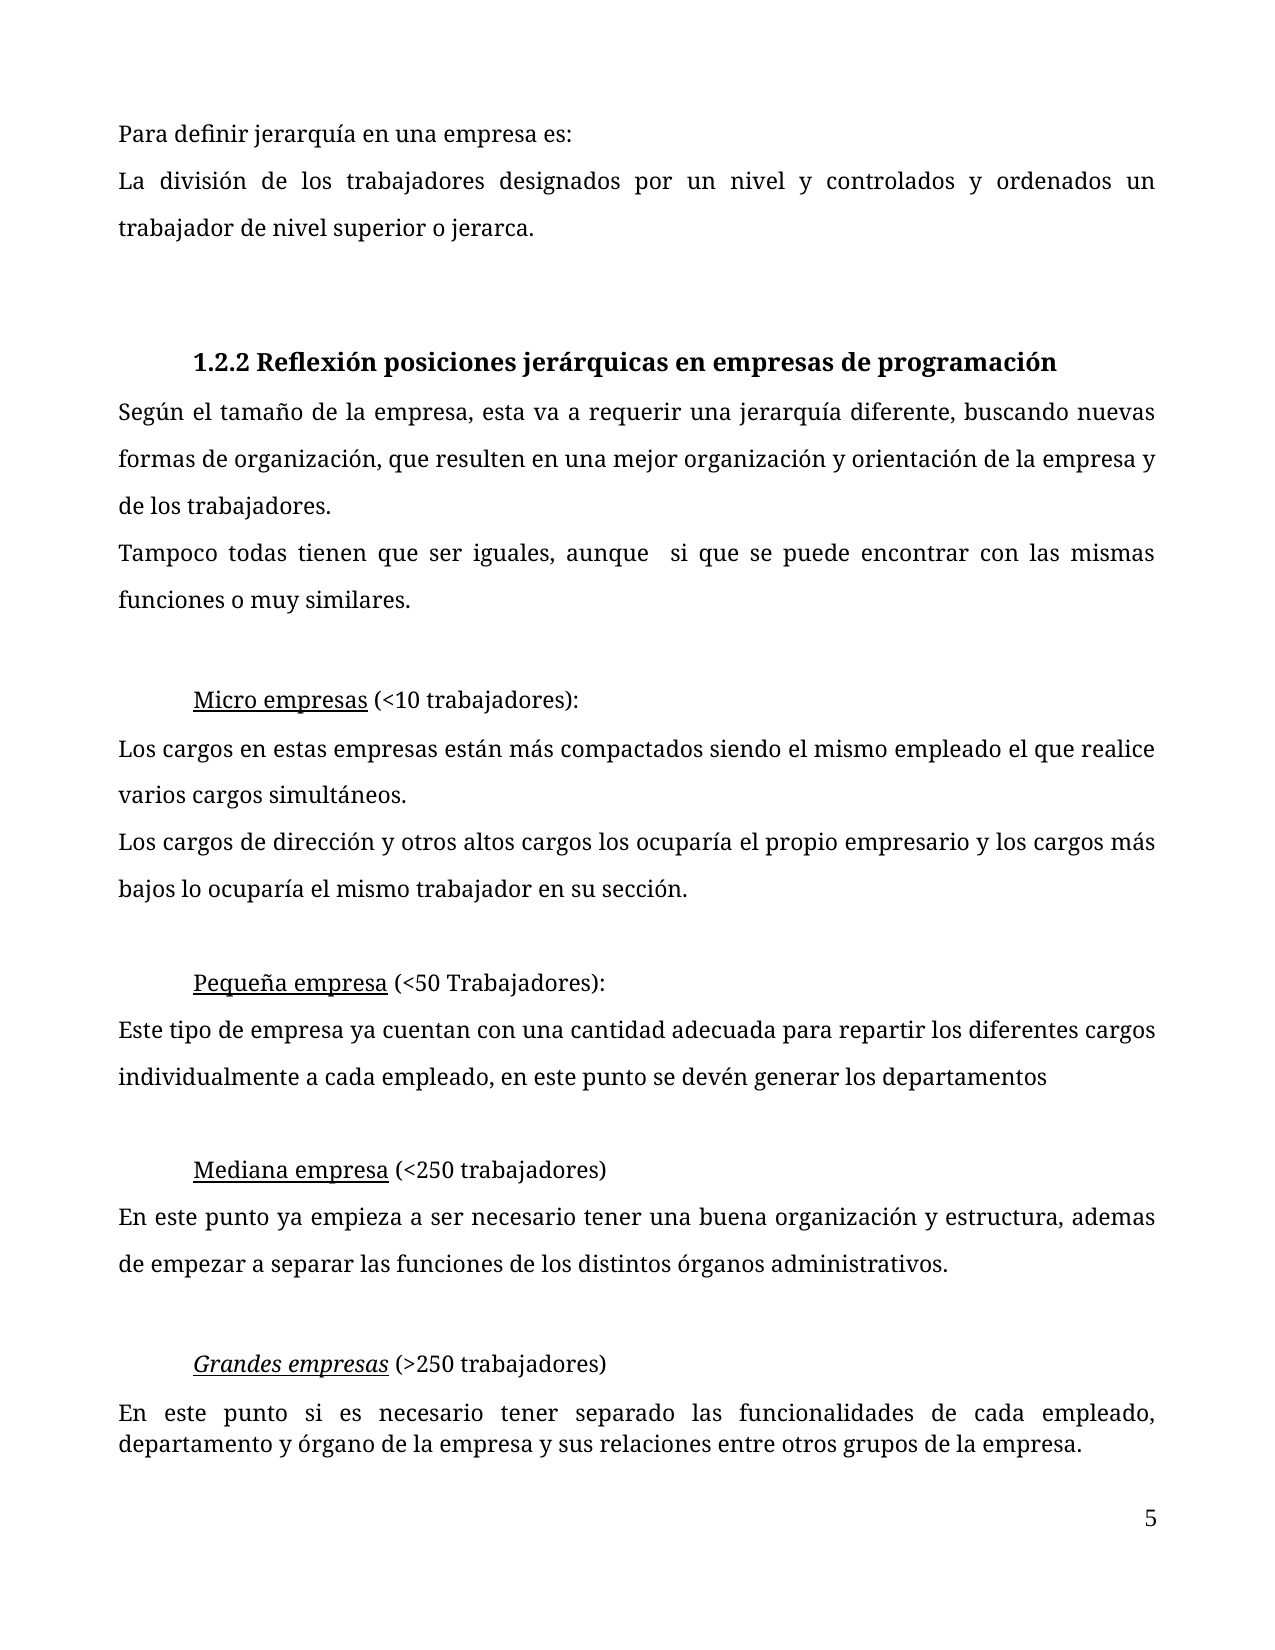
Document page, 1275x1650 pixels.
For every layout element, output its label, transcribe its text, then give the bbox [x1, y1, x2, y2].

text En este punto si es necesario tener separado las funcionalidades de cada empleado, departamento y órgano de la empresa y sus relaciones entre otros grupos de la empresa. [118, 1397, 1157, 1459]
text La división de los trabajadores designados por un nivel y controlados y ordenados un trabajador de nivel superior o jerarca. [118, 165, 1157, 243]
text Este tipo de empresa ya cuentan con una cantidad adecuada para repartir los diferentes cargos individualmente a cada empleado, en este punto se devén generar los departamentos [118, 1014, 1157, 1092]
text Los cargos en estas empresas están más compactados siendo el mismo empleado el que realice varios cargos simultáneos. [118, 732, 1157, 811]
text Los cargos de dirección y otros altos cargos los ocuparía el propio empresario y los cargos más bajos lo ocuparía el mismo trabajador en su sección. [118, 826, 1157, 904]
text Tampoco todas tienen que ser iguales, aunque si que se puede encontrar con las mismas funciones o muy similares. [118, 537, 1157, 615]
text Grandes empresas (>250 trabajadores) [118, 1346, 1157, 1380]
text En este punto ya empieza a ser necesario tener una buena organización y estructura, ademas de empezar a separar las funciones de los distintos órganos administrativos. [118, 1201, 1157, 1279]
text Micro empresas (<10 trabajadores): [118, 681, 1157, 716]
text Pequeña empresa (<50 Trabajadores): [118, 967, 1157, 998]
text Según el tamaño de la empresa, esta va a requerir una jerarquía diferente, buscando nuevas formas de organización, que resulten en una mejor organización y orientación de la empresa y de los trabajadores. [118, 396, 1157, 521]
text Mediana empresa (<250 trabajadores) [118, 1154, 1157, 1186]
text 1.2.2 Reflexión posiciones jerárquicas en empresas de programación [118, 345, 1157, 379]
text Para definir jerarquía en una empresa es: [118, 118, 1157, 149]
